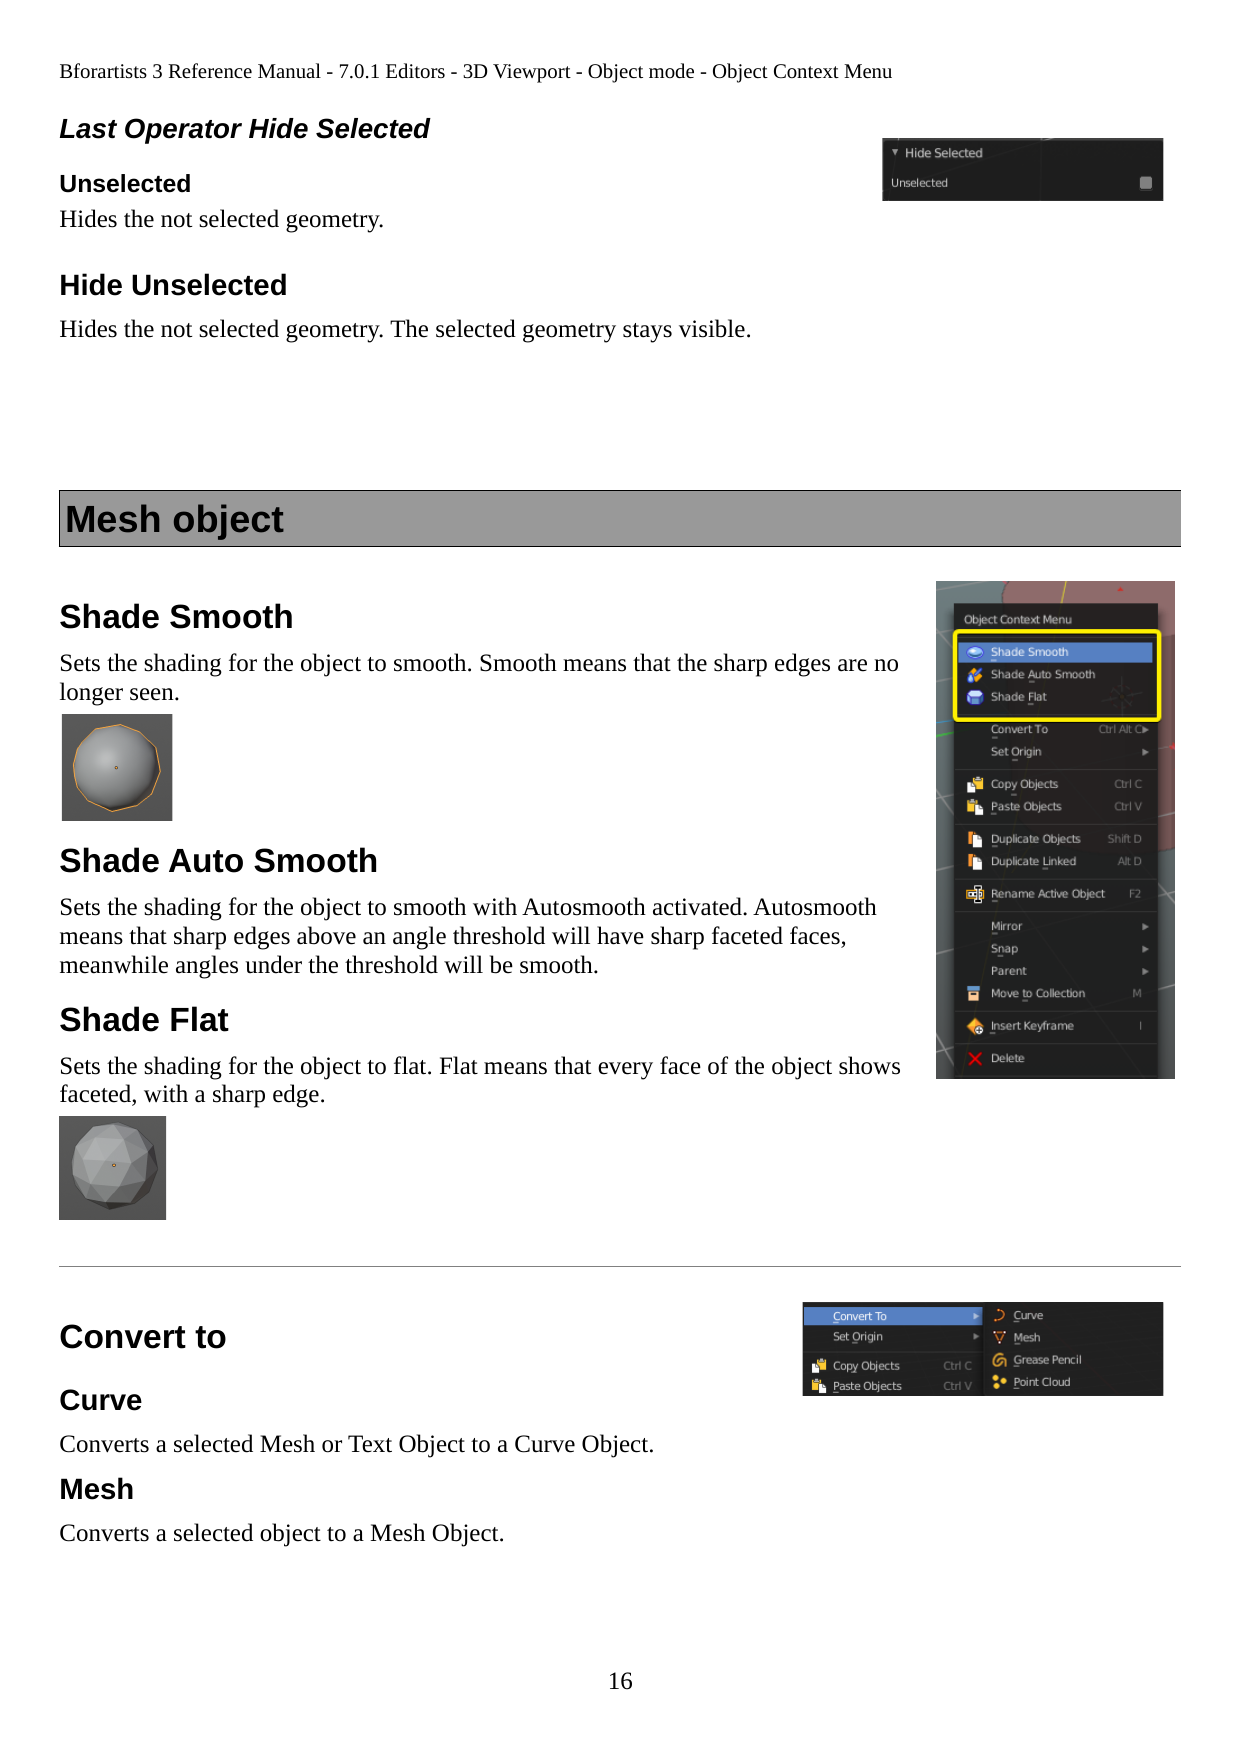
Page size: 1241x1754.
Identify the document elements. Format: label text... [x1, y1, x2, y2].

subtitle [1164, 1317, 1181, 1356]
text Converts a selected object to a Mesh Object. [59, 1518, 1181, 1547]
subtitle Unselected [59, 169, 882, 198]
picture [936, 581, 1175, 1079]
text Converts a selected Mesh or Text Object to a Curve Object. [59, 1429, 1181, 1458]
subtitle Hide Unselected [59, 268, 1181, 302]
subtitle Shade Flat [59, 999, 936, 1038]
subtitle Shade Smooth [59, 597, 936, 636]
subtitle [1175, 999, 1181, 1038]
picture [882, 138, 1164, 201]
text Hides the not selected geometry. The selected geometry stays visible. [59, 314, 1181, 343]
picture [61, 714, 173, 821]
subtitle Curve [59, 1383, 1181, 1416]
subtitle Mesh [59, 1472, 1181, 1506]
text Sets the shading for the object to smooth with Autosmooth activated. Autosmooth means that sharp edges above an angle threshold will have sharp faceted faces, meanwhile angles under the threshold will be smooth. [59, 892, 936, 979]
text Sets the shading for the object to flat. Flat means that every face of the object shows faceted, with a sharp edge. [59, 1051, 1181, 1108]
picture [59, 1116, 167, 1220]
subtitle Convert to [59, 1317, 802, 1356]
subtitle Shade Auto Smooth [59, 841, 936, 880]
subtitle Last Operator Hide Selected [59, 113, 1181, 144]
subtitle [1164, 169, 1181, 198]
table_header Mesh object [60, 491, 1181, 546]
picture [802, 1302, 1164, 1396]
text Hides the not selected geometry. [59, 204, 1181, 233]
text Sets the shading for the object to smooth. Smooth means that the sharp edges are no longer seen. [59, 648, 936, 706]
